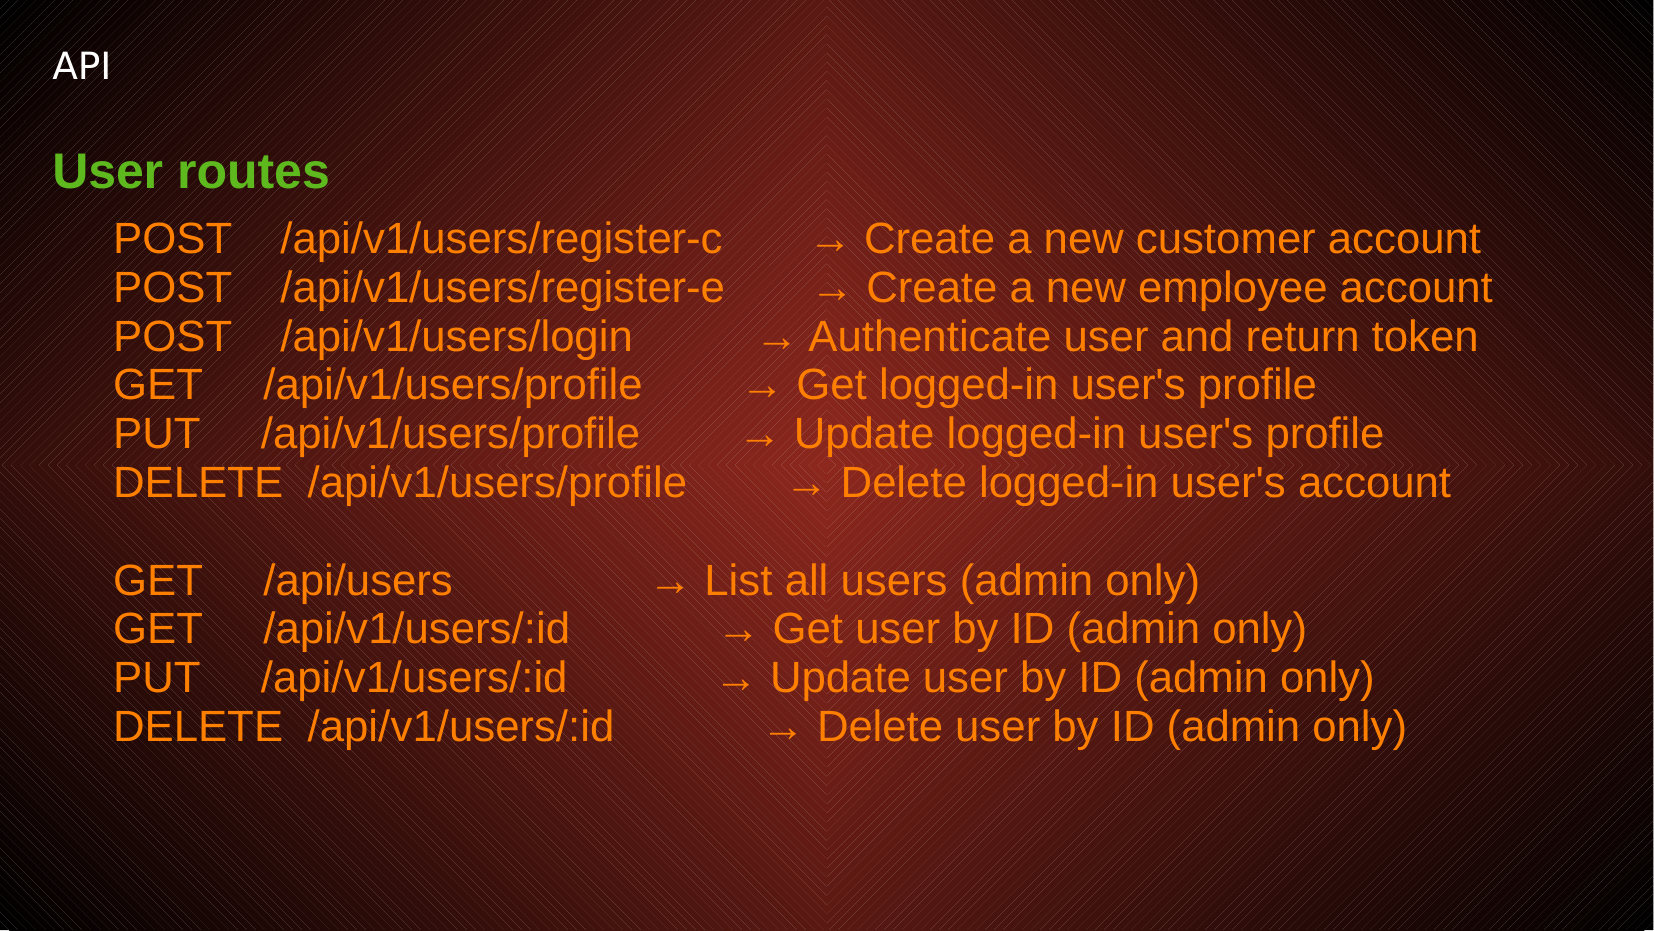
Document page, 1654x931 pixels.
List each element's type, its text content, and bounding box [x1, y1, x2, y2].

text_box POST /api/v1/users/register-c → Create a new customer account POST /api/v1/users/register-e → Create a new employee account POST /api/v1/users/login → Authenticate user and return token GET /api/v1/users/profile → Get logged-in user's profile PUT /api/v1/users/profile → Update logged-in user's profile DELETE /api/v1/users/profile → Delete logged-in user's account GET /api/users → List all users (admin only) GET /api/v1/users/:id → Get user by ID (admin only) PUT /api/v1/users/:id → Update user by ID (admin only) DELETE /api/v1/users/:id → Delete user by ID (admin only) [62, 206, 1624, 856]
text_box User routes [37, 136, 379, 319]
text_box API [37, 37, 413, 137]
